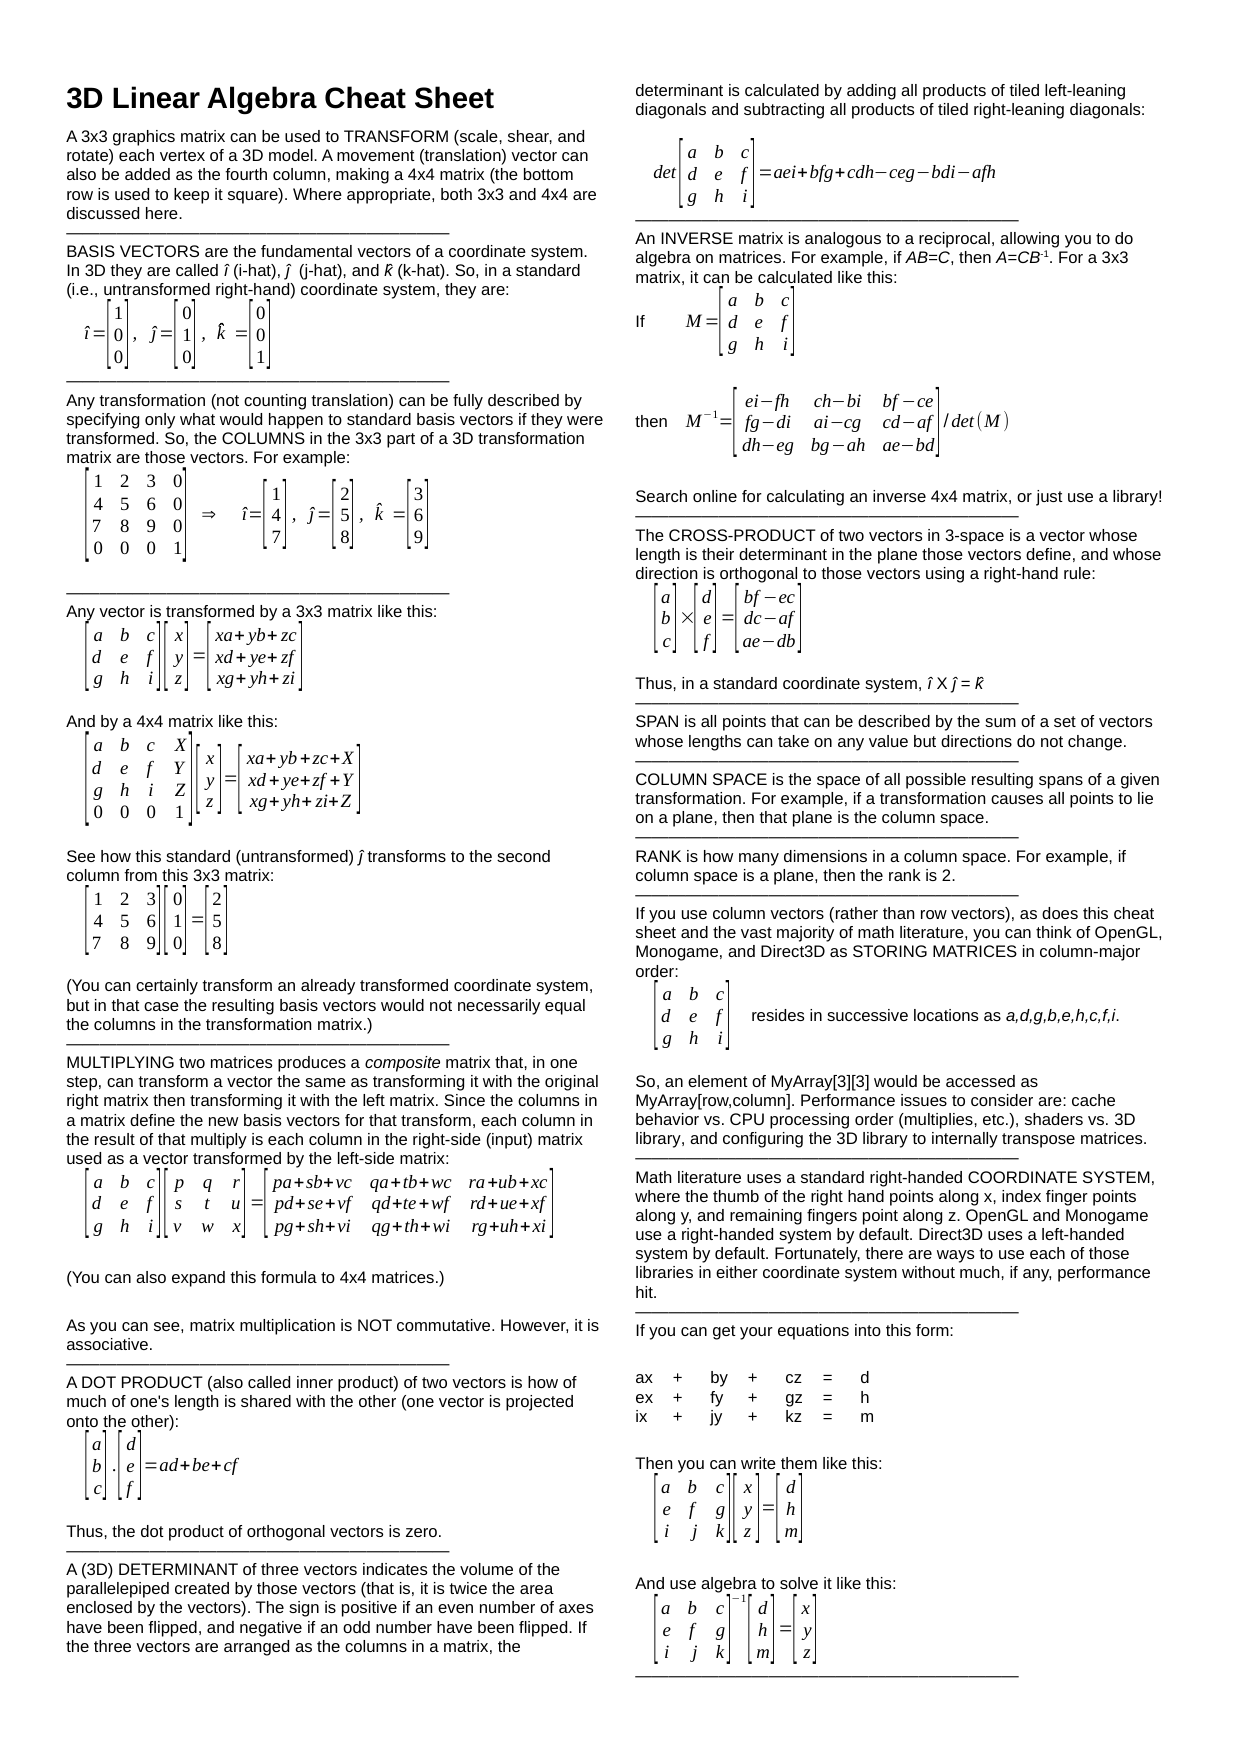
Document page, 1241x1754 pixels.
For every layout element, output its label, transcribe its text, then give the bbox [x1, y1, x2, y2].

text ——————————————————————— [66, 583, 605, 602]
text ——————————————————————— [635, 210, 1174, 229]
text resides in successive locations as a,d,g,b,e,h,c,f,i. [635, 981, 1174, 1052]
text A (3D) DETERMINANT of three vectors indicates the volume of the parallelepiped created by those vectors (that is, it is twice the area enclosed by the vectors). The sign is positive if an even number of axes have been flipped, and negative if an odd number have been flipped. If the three vectors are arranged as the columns in a matrix, the [66, 1560, 605, 1656]
text As you can see, matrix multiplication is NOT commutative. However, it is associative. [66, 1316, 605, 1354]
text ix + jy + kz = m [635, 1407, 1174, 1426]
text (You can certainly transform an already transformed coordinate system, but in that case the resulting basis vectors would not necessarily equal the columns in the transformation matrix.) [66, 976, 605, 1034]
text Thus, the dot product of orthogonal vectors is zero. [66, 1522, 605, 1541]
text The CROSS-PRODUCT of two vectors in 3-space is a vector whose length is their determinant in the plane those vectors define, and whose direction is orthogonal to those vectors using a right-hand rule: [635, 525, 1174, 583]
text ——————————————————————— [635, 1666, 1174, 1685]
text Thus, in a standard coordinate system, î X ĵ = k̂ [635, 674, 1174, 693]
text MULTIPLYING two matrices produces a composite matrix that, in one step, can transform a vector the same as transforming it with the original right matrix then transforming it with the left matrix. Since the columns in a matrix define the new basis vectors for that transform, each column in the result of that multiply is each column in the right-side (input) matrix used as a vector transformed by the left-side matrix: [66, 1053, 605, 1168]
text RANK is how many dimensions in a column space. For example, if column space is a plane, then the rank is 2.——————————————————————— [635, 846, 1174, 904]
text A 3x3 graphics matrix can be used to TRANSFORM (scale, shear, and rotate) each vertex of a 3D model. A movement (translation) vector can also be added as the fourth column, making a 4x4 matrix (the bottom row is used to keep it square). Where appropriate, both 3x3 and 4x4 are discussed here. [66, 127, 605, 223]
text And by a 4x4 matrix like this: [66, 712, 605, 731]
text Any transformation (not counting translation) can be fully described by specifying only what would happen to standard basis vectors if they were transformed. So, the COLUMNS in the 3x3 part of a 3D transformation matrix are those vectors. For example: [66, 390, 605, 467]
text ——————————————————————— [635, 693, 1174, 712]
text then [635, 387, 1174, 459]
text ——————————————————————— [635, 751, 1174, 770]
text ——————————————————————— [635, 827, 1174, 846]
text If you use column vectors (rather than row vectors), as does this cheat sheet and the vast majority of math literature, you can think of OpenGL, Monogame, and Direct3D as STORING MATRICES in column-major order: [635, 904, 1174, 981]
text See how this standard (untransformed) ĵ transforms to the second column from this 3x3 matrix: [66, 847, 605, 885]
text ——————————————————————— [66, 1034, 605, 1053]
text And use algebra to solve it like this: [635, 1573, 1174, 1593]
text If [635, 287, 1174, 358]
text ex + fy + gz = h [635, 1387, 1174, 1407]
text ——————————————————————— [66, 223, 605, 242]
text ——————————————————————— [66, 1541, 605, 1560]
text If you can get your equations into this form: [635, 1321, 1174, 1340]
text Math literature uses a standard right-handed COORDINATE SYSTEM, where the thumb of the right hand points along x, index finger points along y, and remaining fingers point along z. OpenGL and Monogame use a right-handed system by default. Direct3D uses a left-handed system by default. Fortunately, there are ways to use each of those libraries in either coordinate system without much, if any, performance hit. [635, 1167, 1174, 1302]
text Any vector is transformed by a 3x3 matrix like this: [66, 602, 605, 621]
text ——————————————————————— [66, 371, 605, 390]
text ——————————————————————— [635, 1148, 1174, 1167]
text (You can also expand this formula to 4x4 matrices.) [66, 1268, 605, 1287]
text An INVERSE matrix is analogous to a reciprocal, allowing you to do algebra on matrices. For example, if AB=C, then A=CB-1. For a 3x3 matrix, it can be calculated like this: [635, 229, 1174, 287]
text ——————————————————————— [66, 1354, 605, 1373]
text So, an element of MyArray[3][3] would be accessed as MyArray[row,column]. Performance issues to consider are: cache behavior vs. CPU processing order (multiplies, etc.), shaders vs. 3D library, and configuring the 3D library to internally transpose matrices. [635, 1072, 1174, 1148]
text ——————————————————————— [635, 506, 1174, 525]
text BASIS VECTORS are the fundamental vectors of a coordinate system. In 3D they are called î (i-hat), ĵ (j-hat), and k̂ (k-hat). So, in a standard (i.e., untransformed right-hand) coordinate system, they are: [66, 242, 605, 299]
subtitle 3D Linear Algebra Cheat Sheet [66, 81, 605, 114]
text ——————————————————————— [635, 1302, 1174, 1321]
text A DOT PRODUCT (also called inner product) of two vectors is how of much of one's length is shared with the other (one vector is projected onto the other): [66, 1373, 605, 1431]
text determinant is calculated by adding all products of tiled left-leaning diagonals and subtracting all products of tiled right-leaning diagonals: [635, 81, 1174, 119]
text COLUMN SPACE is the space of all possible resulting spans of a given transformation. For example, if a transformation causes all points to lie on a plane, then that plane is the column space. [635, 770, 1174, 827]
text ax + by + cz = d [635, 1368, 1174, 1387]
text Then you can write them like this: [635, 1454, 1174, 1473]
text Search online for calculating an inverse 4x4 matrix, or just use a library! [635, 487, 1174, 506]
text SPAN is all points that can be described by the sum of a set of vectors whose lengths can take on any value but directions do not change. [635, 712, 1174, 751]
